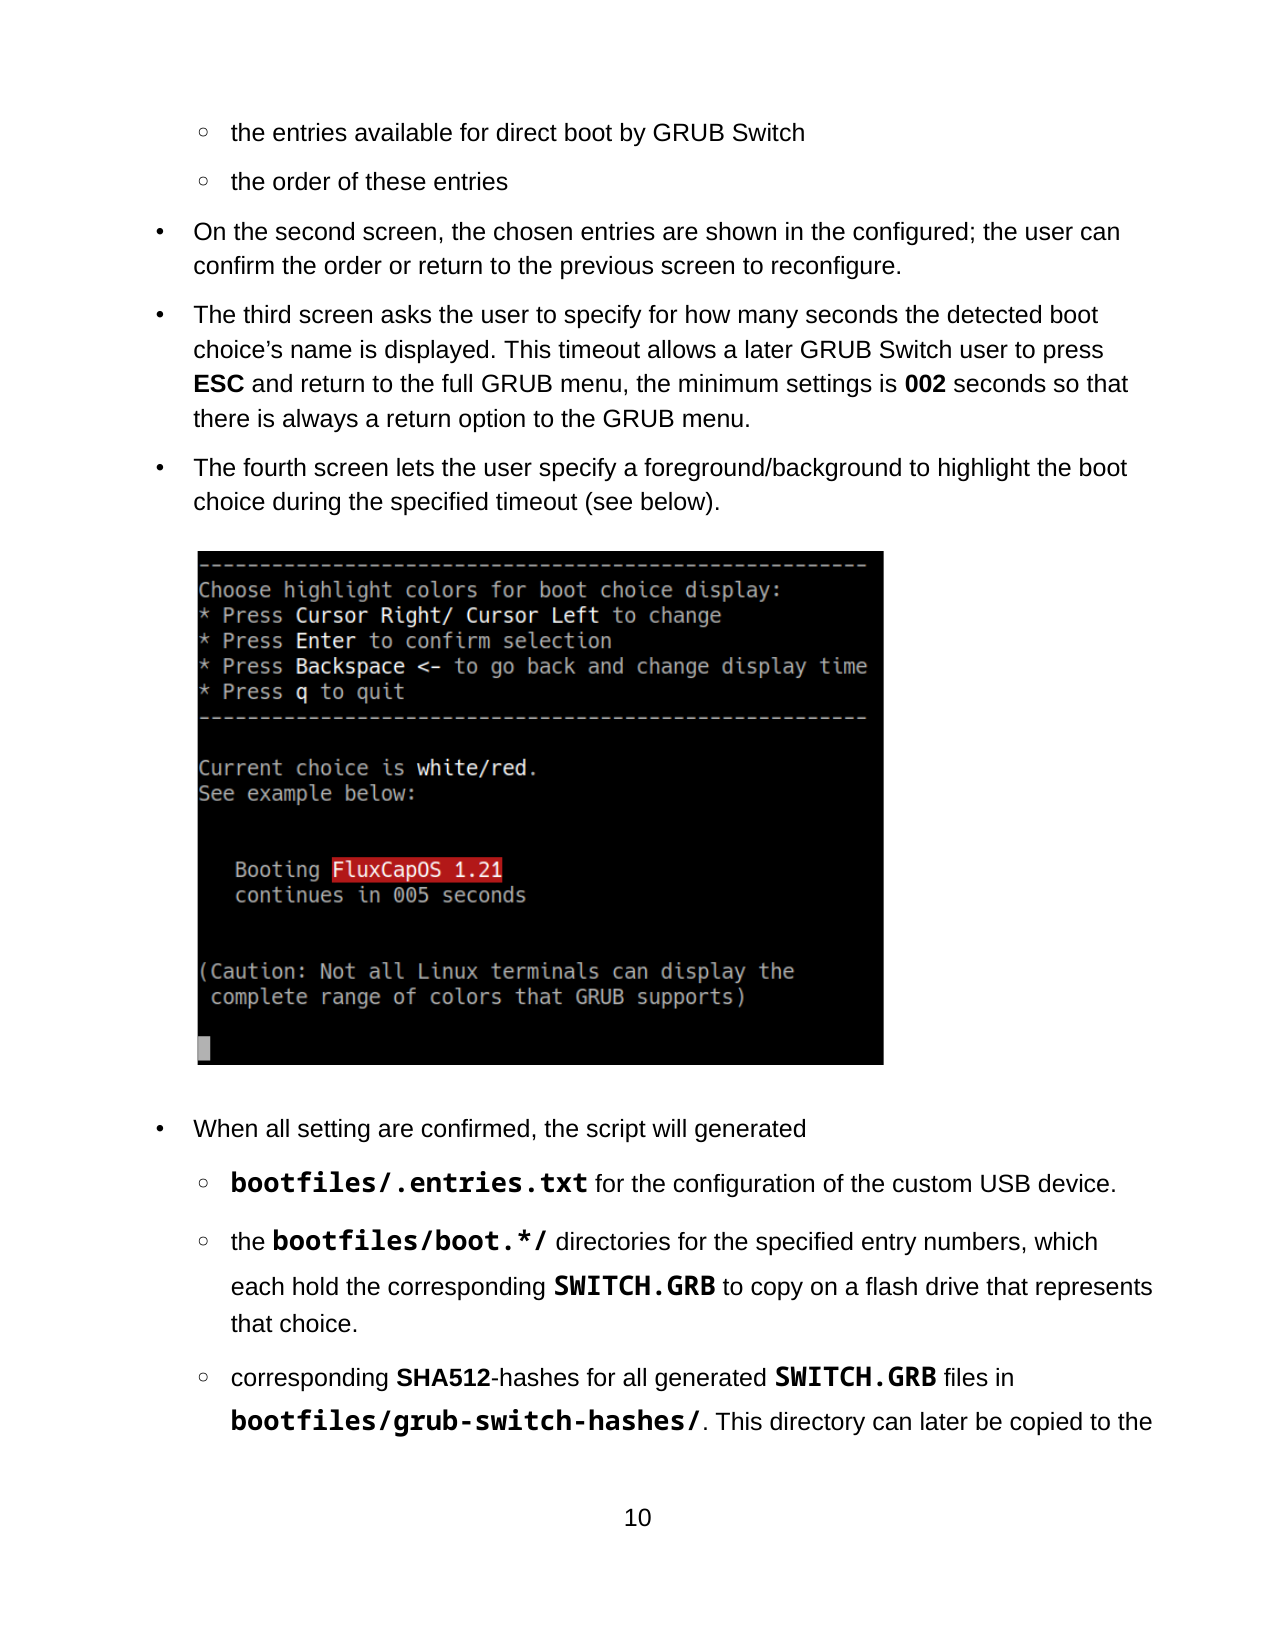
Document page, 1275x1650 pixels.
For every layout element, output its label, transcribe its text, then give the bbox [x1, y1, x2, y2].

picture [197, 551, 884, 1065]
list On the second screen, the chosen entries are shown in the configured; the user can confirm the order or return to the previous screen to reconfigure. [156, 216, 1157, 280]
list the bootfiles/boot.*/ directories for the specified entry numbers, which each hold the corresponding SWITCH.GRB to copy on a flash drive that represents that choice. [193, 1222, 1157, 1337]
list The fourth screen lets the user specify a foreground/background to highlight the boot choice during the specified timeout (see below). [156, 453, 1157, 1093]
list bootfiles/.entries.txt for the configuration of the custom USB device. [193, 1163, 1157, 1200]
list corresponding SHA512-hashes for all generated SWITCH.GRB files in bootfiles/grub-switch-hashes/. This directory can later be copied to the [193, 1358, 1157, 1439]
list When all setting are confirmed, the script will generated [156, 1114, 1157, 1143]
list the entries available for direct boot by GRUB Switch [193, 118, 1157, 147]
list the order of these entries [193, 167, 1157, 196]
list The third screen asks the user to specify for how many seconds the detected boot choice’s name is displayed. This timeout allows a later GRUB Switch user to press ESC and return to the full GRUB menu, the minimum settings is 002 seconds so that there is always a return option to the GRUB menu. [156, 300, 1157, 432]
